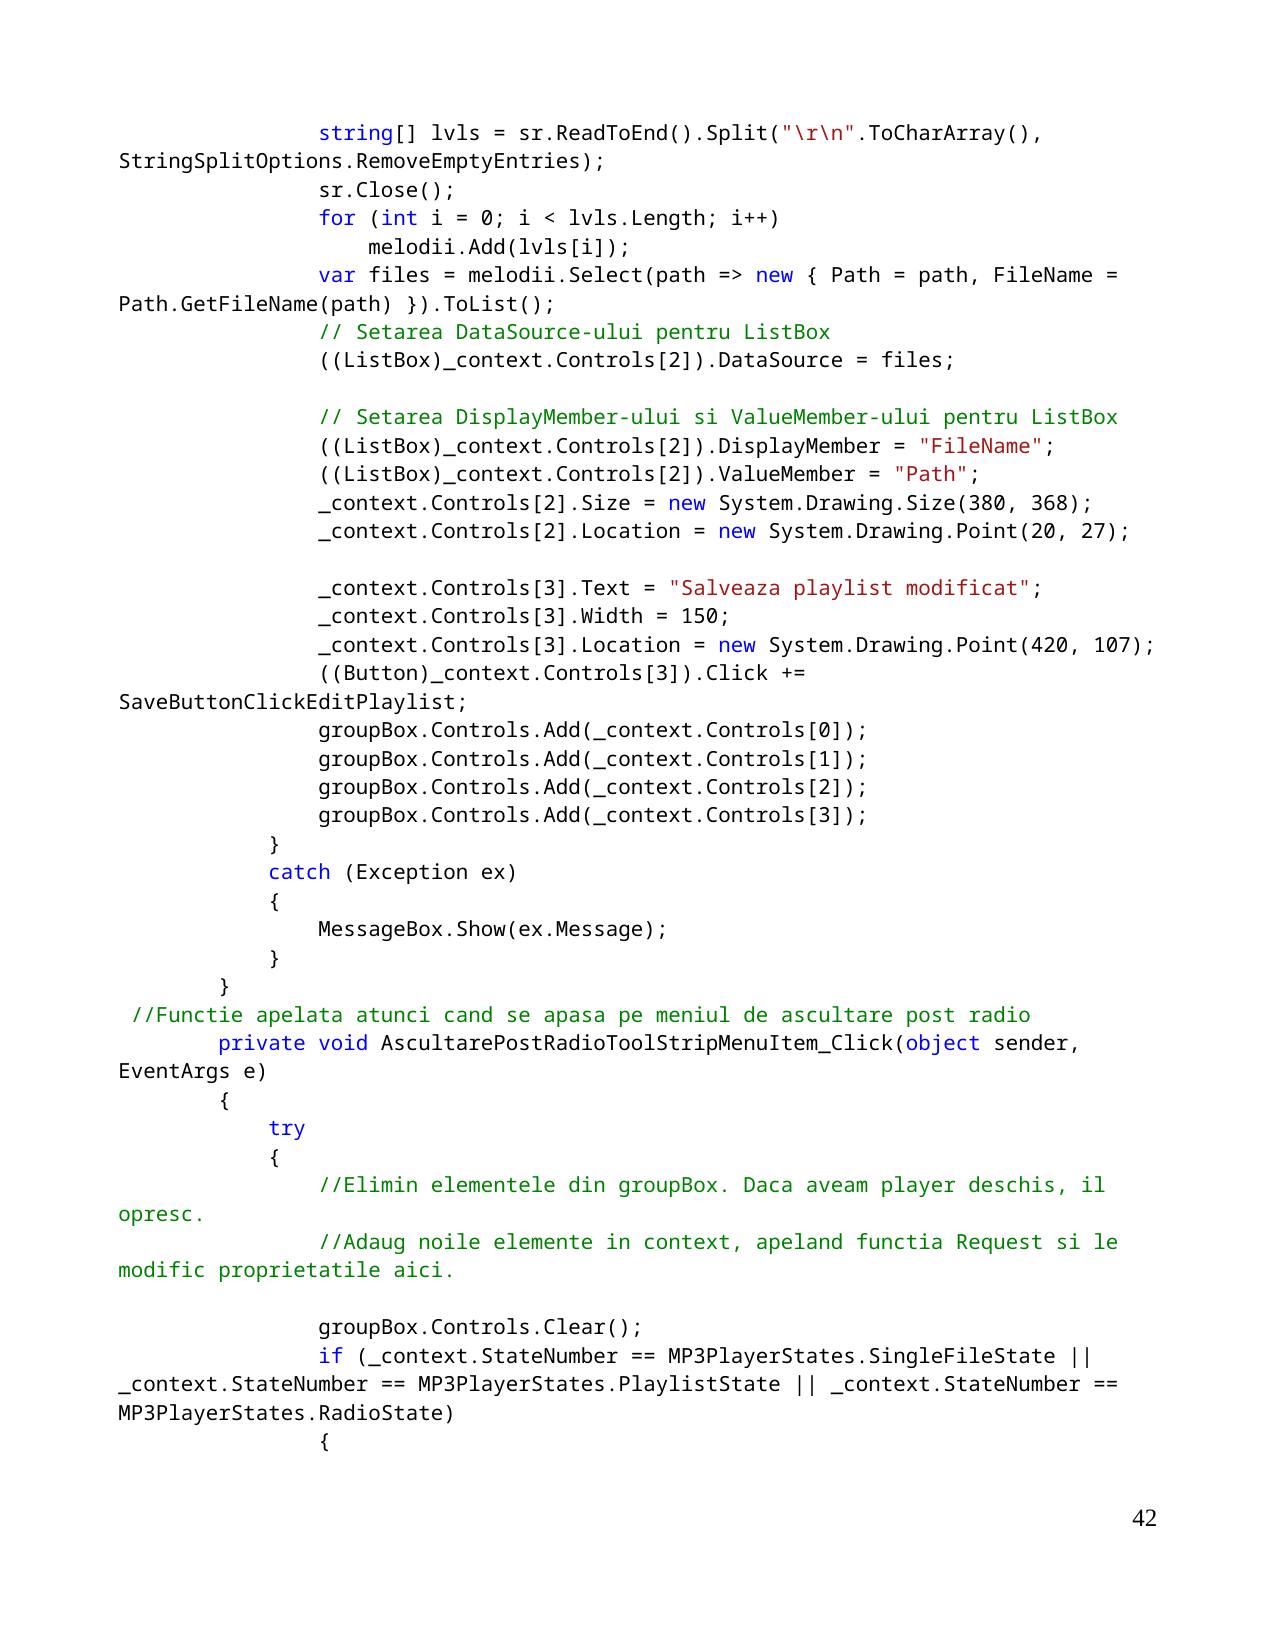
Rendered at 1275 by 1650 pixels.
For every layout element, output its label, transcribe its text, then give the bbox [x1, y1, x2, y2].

text groupBox.Controls.Add(_context.Controls[1]); [118, 744, 1157, 772]
text { [118, 886, 1157, 914]
text ((ListBox)_context.Controls[2]).ValueMember = "Path"; [118, 459, 1157, 488]
text private void AscultarePostRadioToolStripMenuItem_Click(object sender, EventArgs e) [118, 1028, 1157, 1085]
text string[] lvls = sr.ReadToEnd().Split("\r\n".ToCharArray(), StringSplitOptions.RemoveEmptyEntries); [118, 118, 1157, 175]
text //Elimin elementele din groupBox. Daca aveam player deschis, il opresc. [118, 1170, 1157, 1227]
text { [118, 1426, 1157, 1455]
text sr.Close(); [118, 175, 1157, 203]
text try [118, 1113, 1157, 1142]
text // Setarea DisplayMember-ului si ValueMember-ului pentru ListBox [118, 402, 1157, 431]
text if (_context.StateNumber == MP3PlayerStates.SingleFileState || _context.StateNumber == MP3PlayerStates.PlaylistState || _context.StateNumber == MP3PlayerStates.RadioState) [118, 1341, 1157, 1426]
text groupBox.Controls.Add(_context.Controls[0]); [118, 715, 1157, 744]
text MessageBox.Show(ex.Message); [118, 914, 1157, 943]
text } [118, 829, 1157, 857]
text for (int i = 0; i < lvls.Length; i++) [118, 203, 1157, 232]
text groupBox.Controls.Add(_context.Controls[2]); [118, 772, 1157, 801]
text _context.Controls[2].Location = new System.Drawing.Point(20, 27); [118, 516, 1157, 545]
text melodii.Add(lvls[i]); [118, 232, 1157, 260]
text ((ListBox)_context.Controls[2]).DataSource = files; [118, 346, 1157, 374]
text var files = melodii.Select(path => new { Path = path, FileName = Path.GetFileName(path) }).ToList(); [118, 260, 1157, 317]
text { [118, 1085, 1157, 1113]
text { [118, 1142, 1157, 1170]
text ((ListBox)_context.Controls[2]).DisplayMember = "FileName"; [118, 431, 1157, 459]
text groupBox.Controls.Add(_context.Controls[3]); [118, 801, 1157, 829]
text //Adaug noile elemente in context, apeland functia Request si le modific proprietatile aici. [118, 1227, 1157, 1284]
text } [118, 943, 1157, 971]
text // Setarea DataSource-ului pentru ListBox [118, 317, 1157, 346]
text //Functie apelata atunci cand se apasa pe meniul de ascultare post radio [118, 1000, 1157, 1028]
text ((Button)_context.Controls[3]).Click += SaveButtonClickEditPlaylist; [118, 658, 1157, 715]
text catch (Exception ex) [118, 857, 1157, 886]
text groupBox.Controls.Clear(); [118, 1312, 1157, 1341]
text _context.Controls[3].Text = "Salveaza playlist modificat"; [118, 573, 1157, 602]
text _context.Controls[2].Size = new System.Drawing.Size(380, 368); [118, 488, 1157, 516]
text } [118, 971, 1157, 1000]
text _context.Controls[3].Location = new System.Drawing.Point(420, 107); [118, 630, 1157, 658]
text _context.Controls[3].Width = 150; [118, 602, 1157, 630]
